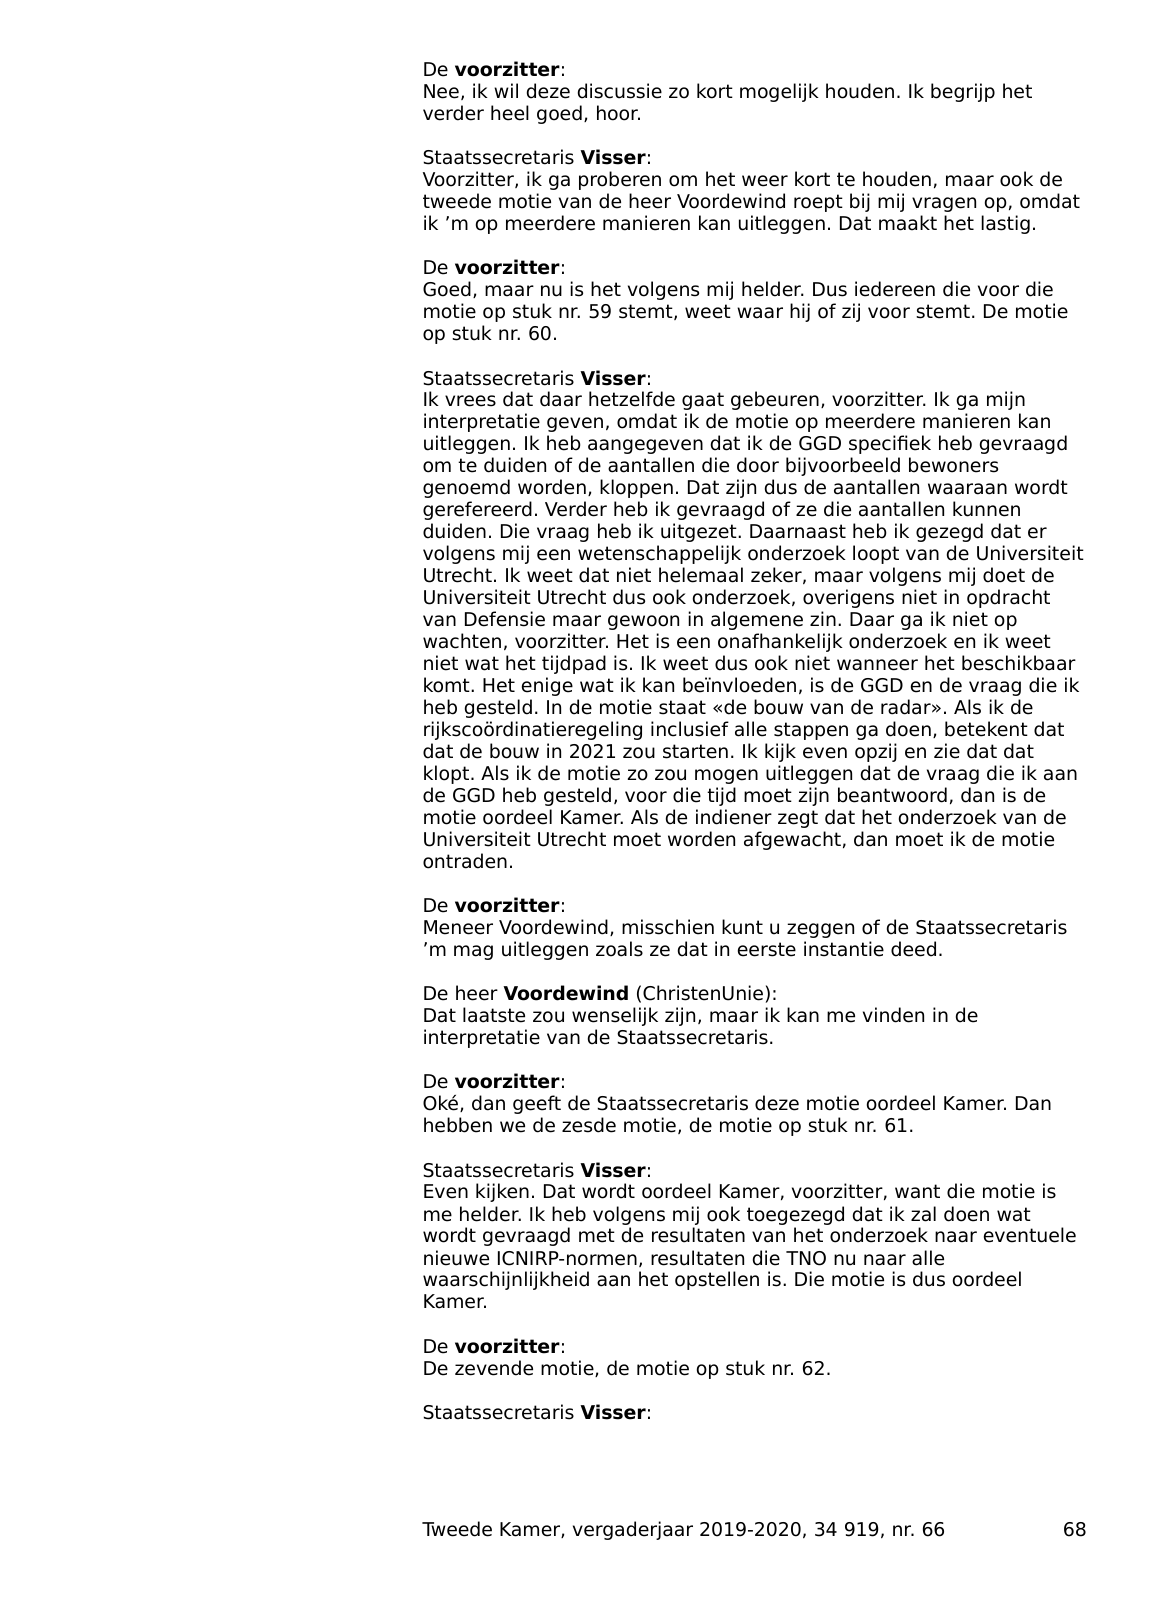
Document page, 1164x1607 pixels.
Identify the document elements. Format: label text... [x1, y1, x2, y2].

text Even kijken. Dat wordt oordeel Kamer, voorzitter, want die motie is me helder. Ik heb volgens mij ook toegezegd dat ik zal doen wat wordt gevraagd met de resultaten van het onderzoek naar eventuele nieuwe ICNIRP-normen, resultaten die TNO nu naar alle waarschijnlijkheid aan het opstellen is. Die motie is dus oordeel Kamer. [422, 1181, 1087, 1313]
text De voorzitter: [422, 257, 1087, 279]
text Staatssecretaris Visser: [422, 1402, 1087, 1424]
text Staatssecretaris Visser: [422, 147, 1087, 169]
text De voorzitter: [422, 1071, 1087, 1093]
text De voorzitter: [422, 59, 1087, 81]
text Goed, maar nu is het volgens mij helder. Dus iedereen die voor die motie op stuk nr. 59 stemt, weet waar hij of zij voor stemt. De motie op stuk nr. 60. [422, 279, 1087, 345]
text Voorzitter, ik ga proberen om het weer kort te houden, maar ook de tweede motie van de heer Voordewind roept bij mij vragen op, omdat ik ’m op meerdere manieren kan uitleggen. Dat maakt het lastig. [422, 169, 1087, 235]
text De voorzitter: [422, 1336, 1087, 1357]
text Ik vrees dat daar hetzelfde gaat gebeuren, voorzitter. Ik ga mijn interpretatie geven, omdat ik de motie op meerdere manieren kan uitleggen. Ik heb aangegeven dat ik de GGD specifiek heb gevraagd om te duiden of de aantallen die door bijvoorbeeld bewoners genoemd worden, kloppen. Dat zijn dus de aantallen waaraan wordt gerefereerd. Verder heb ik gevraagd of ze die aantallen kunnen duiden. Die vraag heb ik uitgezet. Daarnaast heb ik gezegd dat er volgens mij een wetenschappelijk onderzoek loopt van de Universiteit Utrecht. Ik weet dat niet helemaal zeker, maar volgens mij doet de Universiteit Utrecht dus ook onderzoek, overigens niet in opdracht van Defensie maar gewoon in algemene zin. Daar ga ik niet op wachten, voorzitter. Het is een onafhankelijk onderzoek en ik weet niet wat het tijdpad is. Ik weet dus ook niet wanneer het beschikbaar komt. Het enige wat ik kan beïnvloeden, is de GGD en de vraag die ik heb gesteld. In de motie staat «de bouw van de radar». Als ik de rijkscoördinatieregeling inclusief alle stappen ga doen, betekent dat dat de bouw in 2021 zou starten. Ik kijk even opzij en zie dat dat klopt. Als ik de motie zo zou mogen uitleggen dat de vraag die ik aan de GGD heb gesteld, voor die tijd moet zijn beantwoord, dan is de motie oordeel Kamer. Als de indiener zegt dat het onderzoek van de Universiteit Utrecht moet worden afgewacht, dan moet ik de motie ontraden. [422, 389, 1087, 873]
text Meneer Voordewind, misschien kunt u zeggen of de Staatssecretaris ’m mag uitleggen zoals ze dat in eerste instantie deed. [422, 917, 1087, 961]
text Dat laatste zou wenselijk zijn, maar ik kan me vinden in de interpretatie van de Staatssecretaris. [422, 1005, 1087, 1049]
text Nee, ik wil deze discussie zo kort mogelijk houden. Ik begrijp het verder heel goed, hoor. [422, 81, 1087, 125]
text Staatssecretaris Visser: [422, 1159, 1087, 1181]
text Staatssecretaris Visser: [422, 367, 1087, 389]
text De voorzitter: [422, 895, 1087, 917]
text Oké, dan geeft de Staatssecretaris deze motie oordeel Kamer. Dan hebben we de zesde motie, de motie op stuk nr. 61. [422, 1093, 1087, 1137]
text De zevende motie, de motie op stuk nr. 62. [422, 1357, 1087, 1379]
text De heer Voordewind (ChristenUnie): [422, 983, 1087, 1005]
